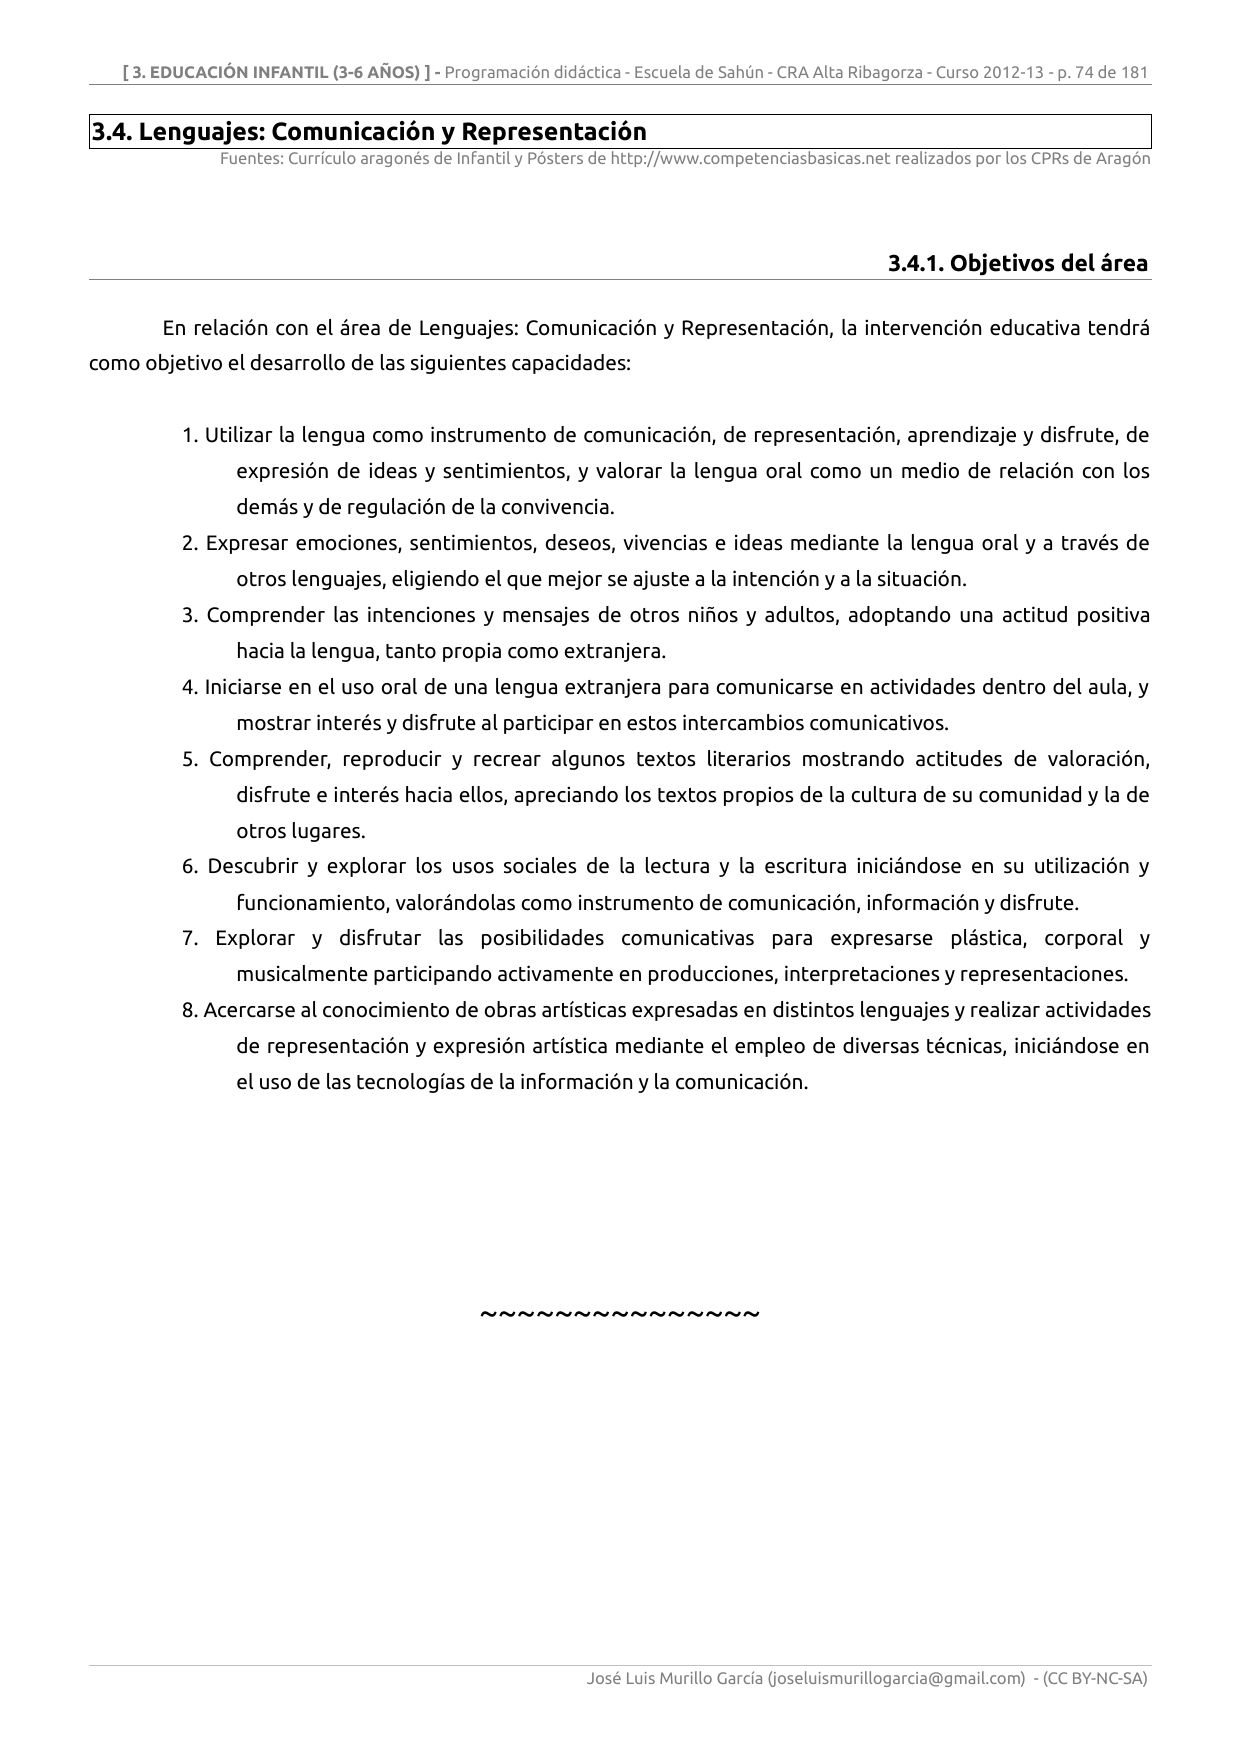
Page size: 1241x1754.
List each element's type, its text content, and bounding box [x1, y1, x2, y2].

text 7. Explorar y disfrutar las posibilidades comunicativas para expresarse plástica, corporal y musicalmente participando activamente en producciones, interpretaciones y representaciones. [182, 926, 1152, 986]
text En relación con el área de Lenguajes: Comunicación y Representación, la intervención educativa tendrá como objetivo el desarrollo de las siguientes capacidades: [88, 315, 1152, 375]
text 2. Expresar emociones, sentimientos, deseos, vivencias e ideas mediante la lengua oral y a través de otros lenguajes, eligiendo el que mejor se ajuste a la intención y a la situación. [182, 531, 1152, 590]
text 5. Comprender, reproducir y recrear algunos textos literarios mostrando actitudes de valoración, disfrute e interés hacia ellos, apreciando los textos propios de la cultura de su comunidad y la de otros lugares. [182, 746, 1152, 842]
text 6. Descubrir y explorar los usos sociales de la lectura y la escritura iniciándose en su utilización y funcionamiento, valorándolas como instrumento de comunicación, información y disfrute. [182, 854, 1152, 914]
text 4. Iniciarse en el uso oral de una lengua extranjera para comunicarse en actividades dentro del aula, y mostrar interés y disfrute al participar en estos intercambios comunicativos. [182, 674, 1152, 734]
text ~~~~~~~~~~~~~~~ [88, 1292, 1152, 1331]
text 1. Utilizar la lengua como instrumento de comunicación, de representación, aprendizaje y disfrute, de expresión de ideas y sentimientos, y valorar la lengua oral como un medio de relación con los demás y de regulación de la convivencia. [182, 423, 1152, 518]
text 3. Comprender las intenciones y mensajes de otros niños y adultos, adoptando una actitud positiva hacia la lengua, tanto propia como extranjera. [182, 602, 1152, 662]
list Acercarse al conocimiento de obras artísticas expresadas en distintos lenguajes y realizar actividades de representación y expresión artística mediante el empleo de diversas técnicas, iniciándose en el uso de las tecnologías de la información y la comunicación. [182, 998, 1152, 1093]
subtitle 3.4.1. Objetivos del área [88, 249, 1152, 279]
subtitle 3.4. Lenguajes: Comunicación y Representación [90, 115, 1151, 148]
text Fuentes: Currículo aragonés de Infantil y Pósters de http://www.competenciasbasicas.net realizados por los CPRs de Aragón [88, 148, 1152, 168]
